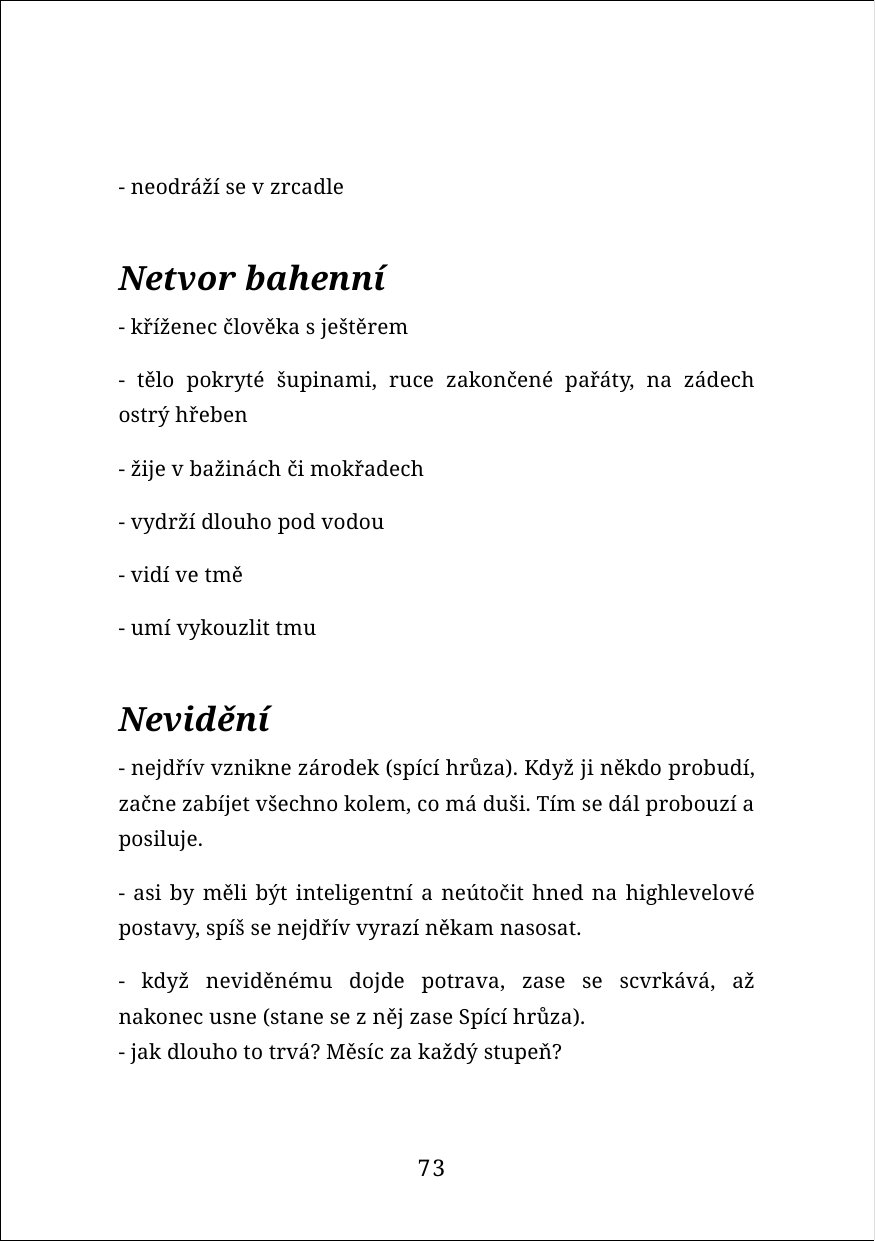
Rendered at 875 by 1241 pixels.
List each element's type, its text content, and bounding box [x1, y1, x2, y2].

text - žije v bažinách či mokřadech [118, 454, 756, 482]
text - neodráží se v zrcadle [118, 172, 756, 200]
text - nejdřív vznikne zárodek (spící hrůza). Když ji někdo probudí, začne zabíjet všechno kolem, co má duši. Tím se dál probouzí a posiluje. [118, 753, 756, 853]
text - kříženec člověka s ještěrem [118, 312, 756, 340]
subtitle Nevidění [118, 696, 756, 742]
text - umí vykouzlit tmu [118, 613, 756, 642]
text - asi by měli být inteligentní a neútočit hned na highlevelové postavy, spíš se nejdřív vyrazí někam nasosat. [118, 878, 756, 942]
text - když neviděnému dojde potrava, zase se scvrkává, až nakonec usne (stane se z něj zase Spící hrůza). - jak dlouho to trvá? Měsíc za každý stupeň? [118, 966, 756, 1066]
text - tělo pokryté šupinami, ruce zakončené pařáty, na zádech ostrý hřeben [118, 365, 756, 429]
text - vydrží dlouho pod vodou [118, 507, 756, 535]
subtitle Netvor bahenní [118, 254, 756, 300]
text - vidí ve tmě [118, 560, 756, 589]
